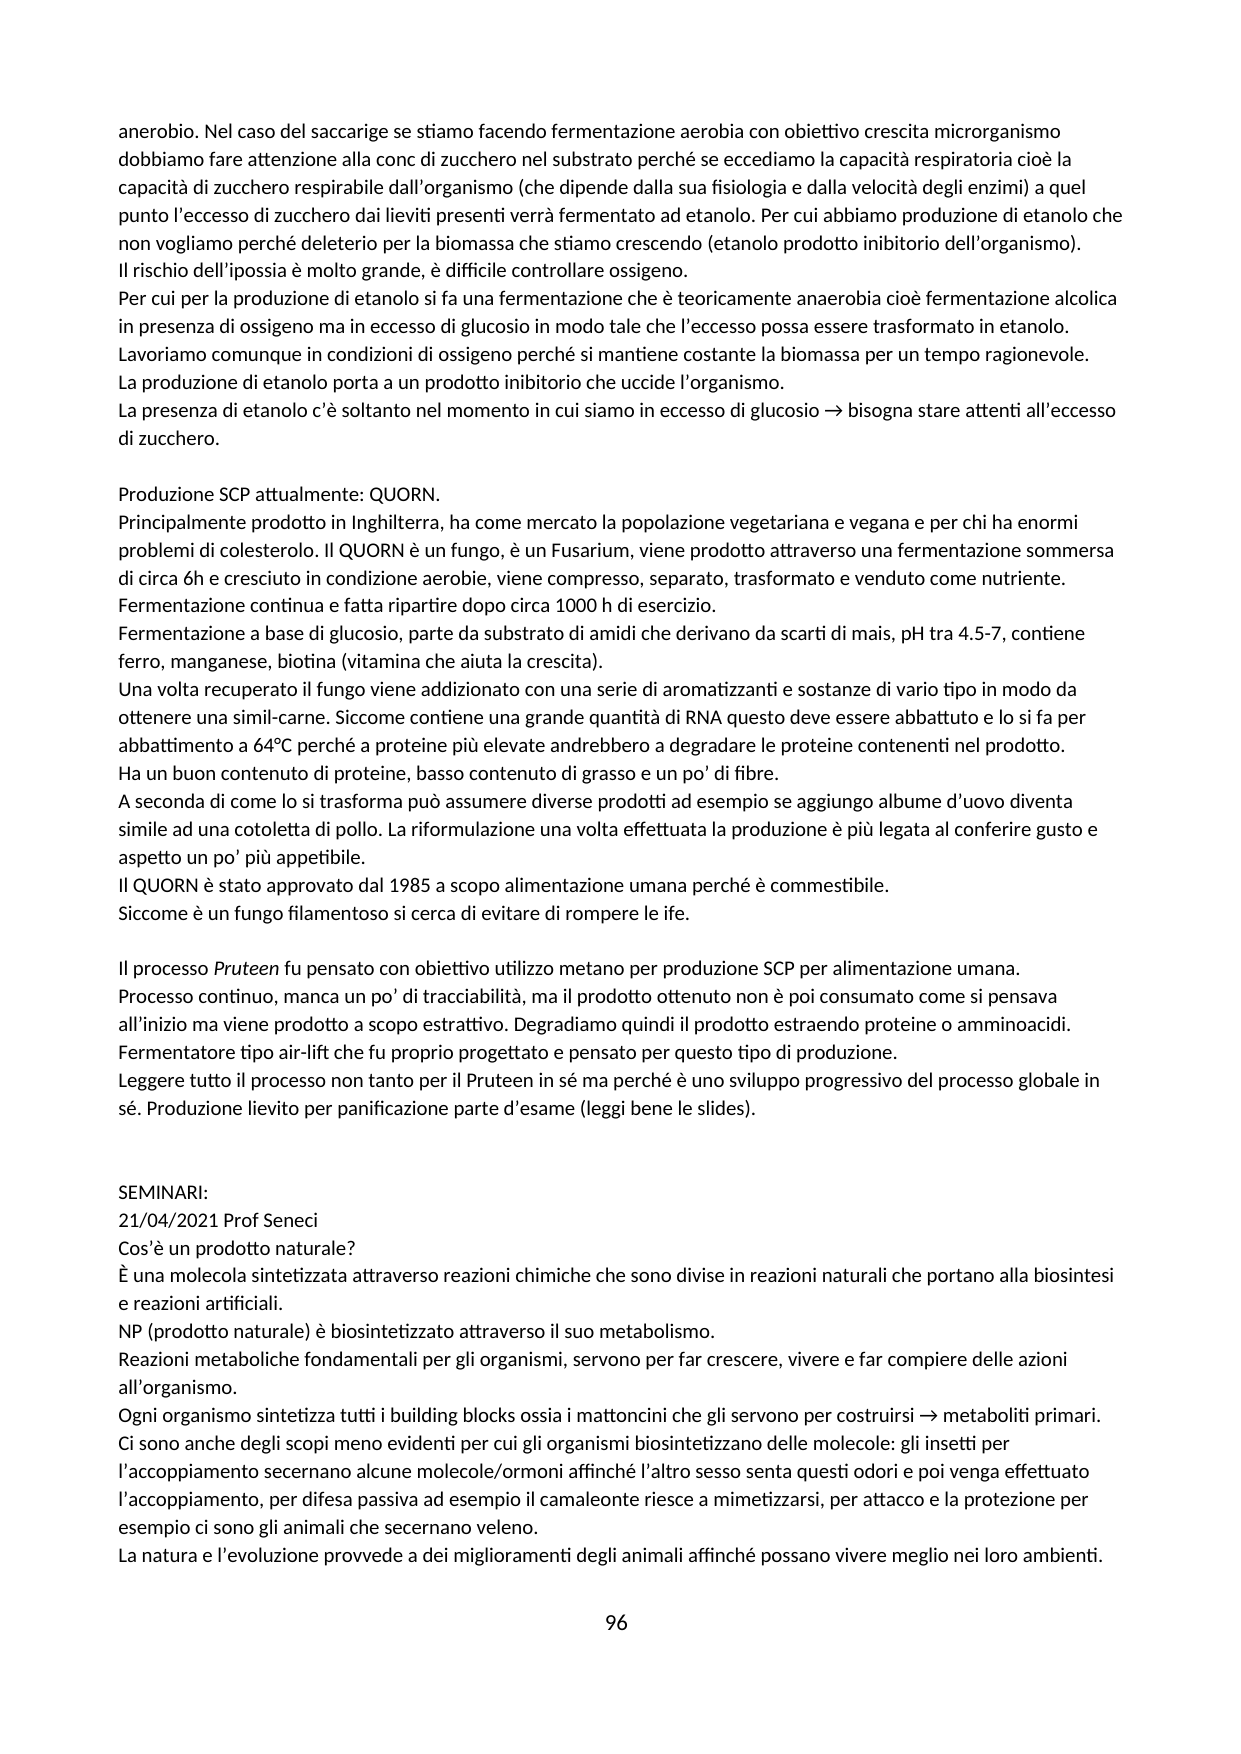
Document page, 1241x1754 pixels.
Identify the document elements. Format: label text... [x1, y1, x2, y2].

text Per cui per la produzione di etanolo si fa una fermentazione che è teoricamente anaerobia cioè fermentazione alcolica in presenza di ossigeno ma in eccesso di glucosio in modo tale che l’eccesso possa essere trasformato in etanolo. Lavoriamo comunque in condizioni di ossigeno perché si mantiene costante la biomassa per un tempo ragionevole. La produzione di etanolo porta a un prodotto inibitorio che uccide l’organismo. La presenza di etanolo c’è soltanto nel momento in cui siamo in eccesso di glucosio → bisogna stare attenti all’eccesso di zucchero. Produzione SCP attualmente: QUORN. Principalmente prodotto in Inghilterra, ha come mercato la popolazione vegetariana e vegana e per chi ha enormi problemi di colesterolo. Il QUORN è un fungo, è un Fusarium, viene prodotto attraverso una fermentazione sommersa di circa 6h e cresciuto in condizione aerobie, viene compresso, separato, trasformato e venduto come nutriente. [118, 286, 1124, 590]
text Ci sono anche degli scopi meno evidenti per cui gli organismi biosintetizzano delle molecole: gli insetti per l’accoppiamento secernano alcune molecole/ormoni affinché l’altro sesso senta questi odori e poi venga effettuato l’accoppiamento, per difesa passiva ad esempio il camaleonte riesce a mimetizzarsi, per attacco e la protezione per esempio ci sono gli animali che secernano veleno. La natura e l’evoluzione provvede a dei miglioramenti degli animali affinché possano vivere meglio nei loro ambienti. [118, 1430, 1124, 1567]
text SEMINARI: 21/04/2021 Prof Seneci Cos’è un prodotto naturale? [118, 1123, 1124, 1260]
text Fermentazione continua e fatta ripartire dopo circa 1000 h di esercizio. [118, 593, 1124, 618]
text Fermentazione a base di glucosio, parte da substrato di amidi che derivano da scarti di mais, pH tra 4.5-7, contiene ferro, manganese, biotina (vitamina che aiuta la crescita). Una volta recuperato il fungo viene addizionato con una serie di aromatizzanti e sostanze di vario tipo in modo da ottenere una simil-carne. Siccome contiene una grande quantità di RNA questo deve essere abbattuto e lo si fa per abbattimento a 64°C perché a proteine più elevate andrebbero a degradare le proteine contenenti nel prodotto. Ha un buon contenuto di proteine, basso contenuto di grasso e un po’ di fibre. A seconda di come lo si trasforma può assumere diverse prodotti ad esempio se aggiungo albume d’uovo diventa simile ad una cotoletta di pollo. La riformulazione una volta effettuata la produzione è più legata al conferire gusto e aspetto un po’ più appetibile. Il QUORN è stato approvato dal 1985 a scopo alimentazione umana perché è commestibile. Siccome è un fungo filamentoso si cerca di evitare di rompere le ife. Il processo Pruteen fu pensato con obiettivo utilizzo metano per produzione SCP per alimentazione umana. Processo continuo, manca un po’ di tracciabilità, ma il prodotto ottenuto non è poi consumato come si pensava all’inizio ma viene prodotto a scopo estrattivo. Degradiamo quindi il prodotto estraendo proteine o amminoacidi. Fermentatore tipo air-lift che fu proprio progettato e pensato per questo tipo di produzione. Leggere tutto il processo non tanto per il Pruteen in sé ma perché è uno sviluppo progressivo del processo globale in sé. Produzione lievito per panificazione parte d’esame (leggi bene le slides). [118, 621, 1124, 1121]
text anerobio. Nel caso del saccarige se stiamo facendo fermentazione aerobia con obiettivo crescita microrganismo dobbiamo fare attenzione alla conc di zucchero nel substrato perché se eccediamo la capacità respiratoria cioè la capacità di zucchero respirabile dall’organismo (che dipende dalla sua fisiologia e dalla velocità degli enzimi) a quel punto l’eccesso di zucchero dai lieviti presenti verrà fermentato ad etanolo. Per cui abbiamo produzione di etanolo che non vogliamo perché deleterio per la biomassa che stiamo crescendo (etanolo prodotto inibitorio dell’organismo). Il rischio dell’ipossia è molto grande, è difficile controllare ossigeno. [118, 118, 1124, 283]
text È una molecola sintetizzata attraverso reazioni chimiche che sono divise in reazioni naturali che portano alla biosintesi e reazioni artificiali. NP (prodotto naturale) è biosintetizzato attraverso il suo metabolismo. Reazioni metaboliche fondamentali per gli organismi, servono per far crescere, vivere e far compiere delle azioni all’organismo. Ogni organismo sintetizza tutti i building blocks ossia i mattoncini che gli servono per costruirsi → metaboliti primari. [118, 1263, 1124, 1428]
